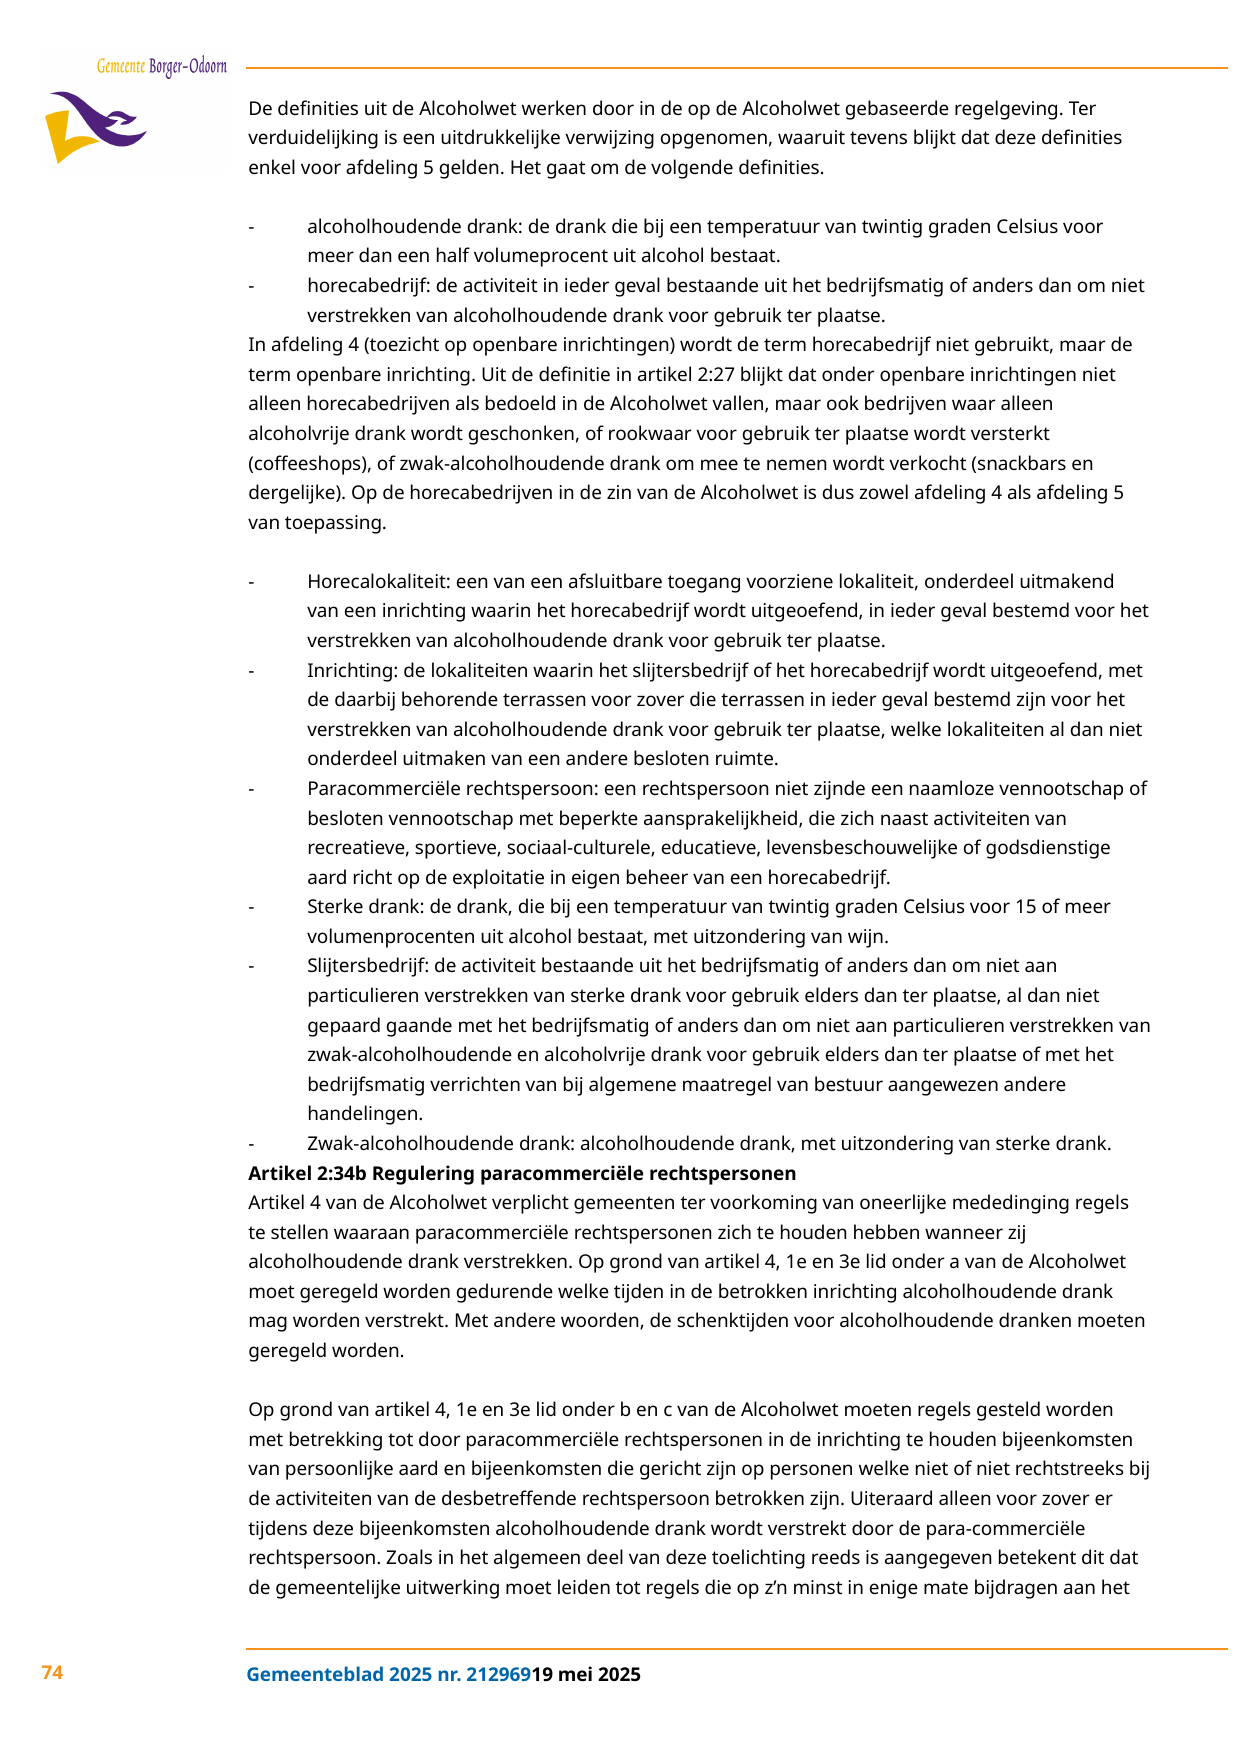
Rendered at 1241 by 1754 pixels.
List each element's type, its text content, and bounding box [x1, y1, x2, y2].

list Inrichting: de lokaliteiten waarin het slijtersbedrijf of het horecabedrijf wordt uitgeoefend, met de daarbij behorende terrassen voor zover die terrassen in ieder geval bestemd zijn voor het verstrekken van alcoholhoudende drank voor gebruik ter plaatse, welke lokaliteiten al dan niet onderdeel uitmaken van een andere besloten ruimte. [248, 657, 1152, 771]
picture [41, 47, 231, 172]
list Horecalokaliteit: een van een afsluitbare toegang voorziene lokaliteit, onderdeel uitmakend van een inrichting waarin het horecabedrijf wordt uitgeoefend, in ieder geval bestemd voor het verstrekken van alcoholhoudende drank voor gebruik ter plaatse. [248, 568, 1152, 653]
list alcoholhoudende drank: de drank die bij een temperatuur van twintig graden Celsius voor meer dan een half volumeprocent uit alcohol bestaat. [248, 213, 1152, 268]
text Artikel 2:34b Regulering paracommerciële rechtspersonen [248, 1160, 1152, 1186]
list Slijtersbedrijf: de activiteit bestaande uit het bedrijfsmatig of anders dan om niet aan particulieren verstrekken van sterke drank voor gebruik elders dan ter plaatse, al dan niet gepaard gaande met het bedrijfsmatig of anders dan om niet aan particulieren verstrekken van zwak-alcoholhoudende en alcoholvrije drank voor gebruik elders dan ter plaatse of met het bedrijfsmatig verrichten van bij algemene maatregel van bestuur aangewezen andere handelingen. [248, 953, 1152, 1126]
list horecabedrijf: de activiteit in ieder geval bestaande uit het bedrijfsmatig of anders dan om niet verstrekken van alcoholhoudende drank voor gebruik ter plaatse. [248, 272, 1152, 328]
text Artikel 4 van de Alcoholwet verplicht gemeenten ter voorkoming van oneerlijke mededinging regels te stellen waaraan paracommerciële rechtspersonen zich te houden hebben wanneer zij alcoholhoudende drank verstrekken. Op grond van artikel 4, 1e en 3e lid onder a van de Alcoholwet moet geregeld worden gedurende welke tijden in de betrokken inrichting alcoholhoudende drank mag worden verstrekt. Met andere woorden, de schenktijden voor alcoholhoudende dranken moeten geregeld worden. [248, 1189, 1152, 1363]
list Paracommerciële rechtspersoon: een rechtspersoon niet zijnde een naamloze vennootschap of besloten vennootschap met beperkte aansprakelijkheid, die zich naast activiteiten van recreatieve, sportieve, sociaal-culturele, educatieve, levensbeschouwelijke of godsdienstige aard richt op de exploitatie in eigen beheer van een horecabedrijf. [248, 775, 1152, 890]
text De definities uit de Alcoholwet werken door in de op de Alcoholwet gebaseerde regelgeving. Ter verduidelijking is een uitdrukkelijke verwijzing opgenomen, waaruit tevens blijkt dat deze definities enkel voor afdeling 5 gelden. Het gaat om de volgende definities. [248, 95, 1152, 180]
text In afdeling 4 (toezicht op openbare inrichtingen) wordt de term horecabedrijf niet gebruikt, maar de term openbare inrichting. Uit de definitie in artikel 2:27 blijkt dat onder openbare inrichtingen niet alleen horecabedrijven als bedoeld in de Alcoholwet vallen, maar ook bedrijven waar alleen alcoholvrije drank wordt geschonken, of rookwaar voor gebruik ter plaatse wordt versterkt (coffeeshops), of zwak-alcoholhoudende drank om mee te nemen wordt verkocht (snackbars en dergelijke). Op de horecabedrijven in de zin van de Alcoholwet is dus zowel afdeling 4 als afdeling 5 van toepassing. [248, 331, 1152, 535]
text Op grond van artikel 4, 1e en 3e lid onder b en c van de Alcoholwet moeten regels gesteld worden met betrekking tot door paracommerciële rechtspersonen in de inrichting te houden bijeenkomsten van persoonlijke aard en bijeenkomsten die gericht zijn op personen welke niet of niet rechtstreeks bij de activiteiten van de desbetreffende rechtspersoon betrokken zijn. Uiteraard alleen voor zover er tijdens deze bijeenkomsten alcoholhoudende drank wordt verstrekt door de para-commerciële rechtspersoon. Zoals in het algemeen deel van deze toelichting reeds is aangegeven betekent dit dat de gemeentelijke uitwerking moet leiden tot regels die op z’n minst in enige mate bijdragen aan het [248, 1396, 1152, 1600]
list Sterke drank: de drank, die bij een temperatuur van twintig graden Celsius voor 15 of meer volumenprocenten uit alcohol bestaat, met uitzondering van wijn. [248, 893, 1152, 949]
list Zwak-alcoholhoudende drank: alcoholhoudende drank, met uitzondering van sterke drank. [248, 1130, 1152, 1156]
